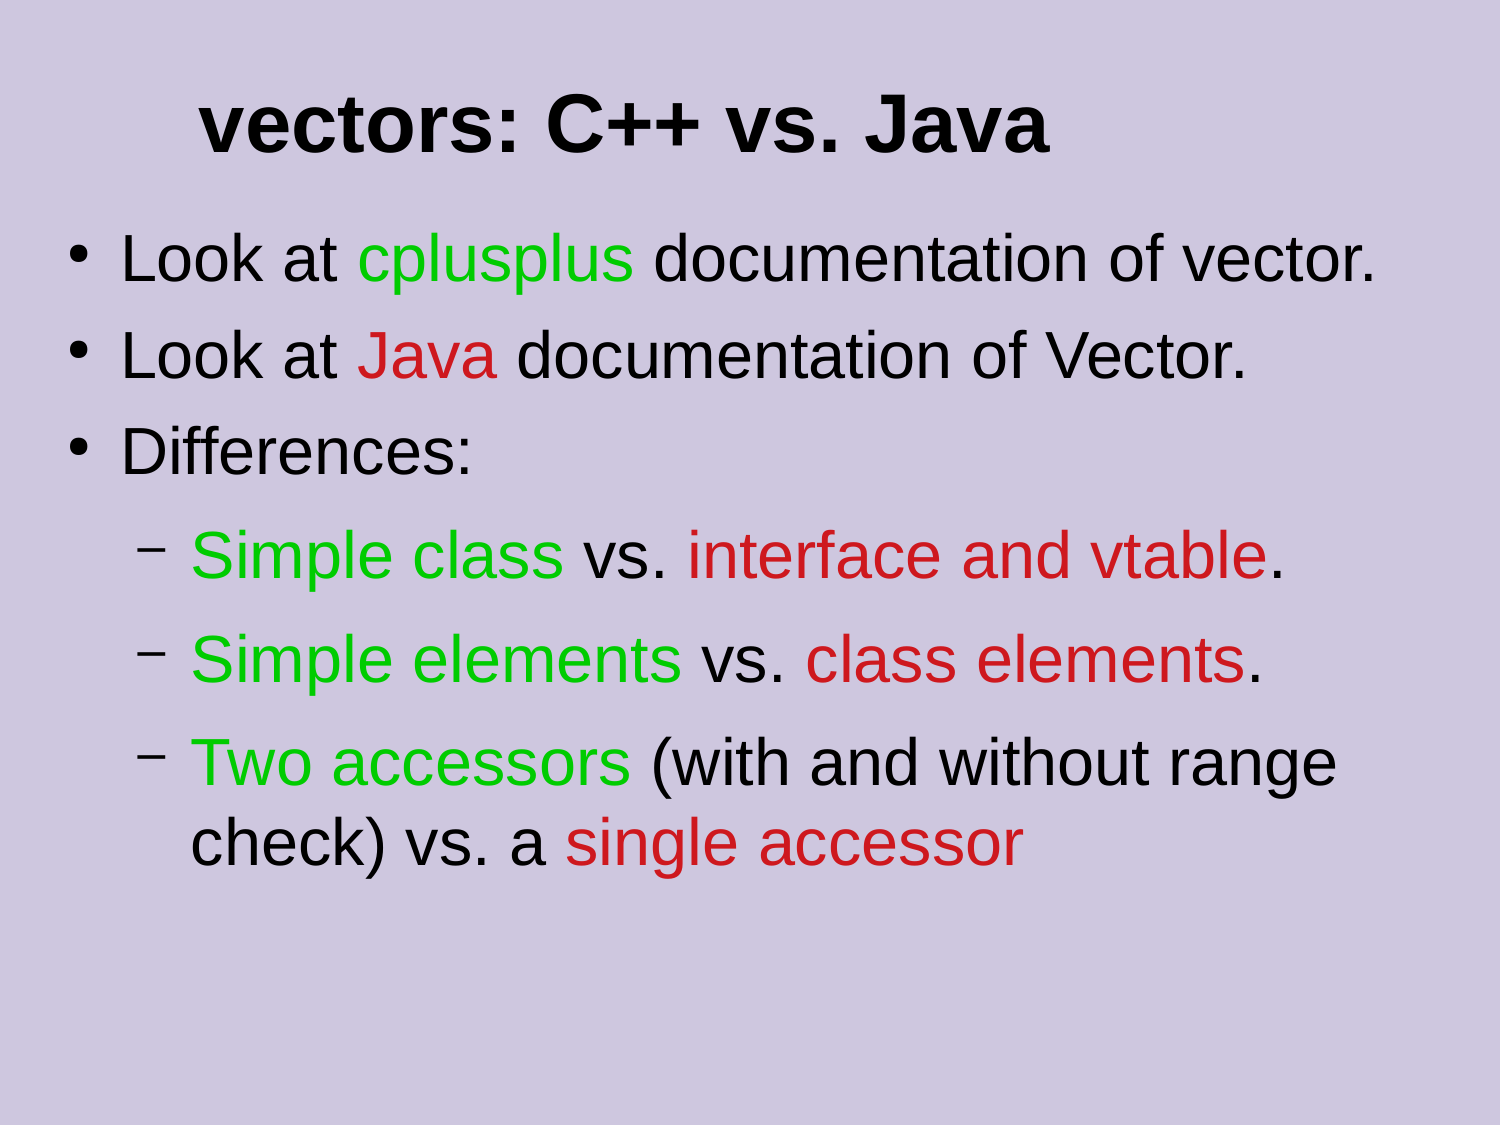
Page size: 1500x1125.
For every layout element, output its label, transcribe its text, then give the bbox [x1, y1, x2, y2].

title vectors: C++ vs. Java [198, 32, 1468, 206]
list Look at cplusplus documentation of vector. Look at Java documentation of Vector. Differences: Simple class vs. interface and vtable. Simple elements vs. class elements. Two accessors (with and without range check) vs. a single accessor [49, 215, 1468, 1040]
